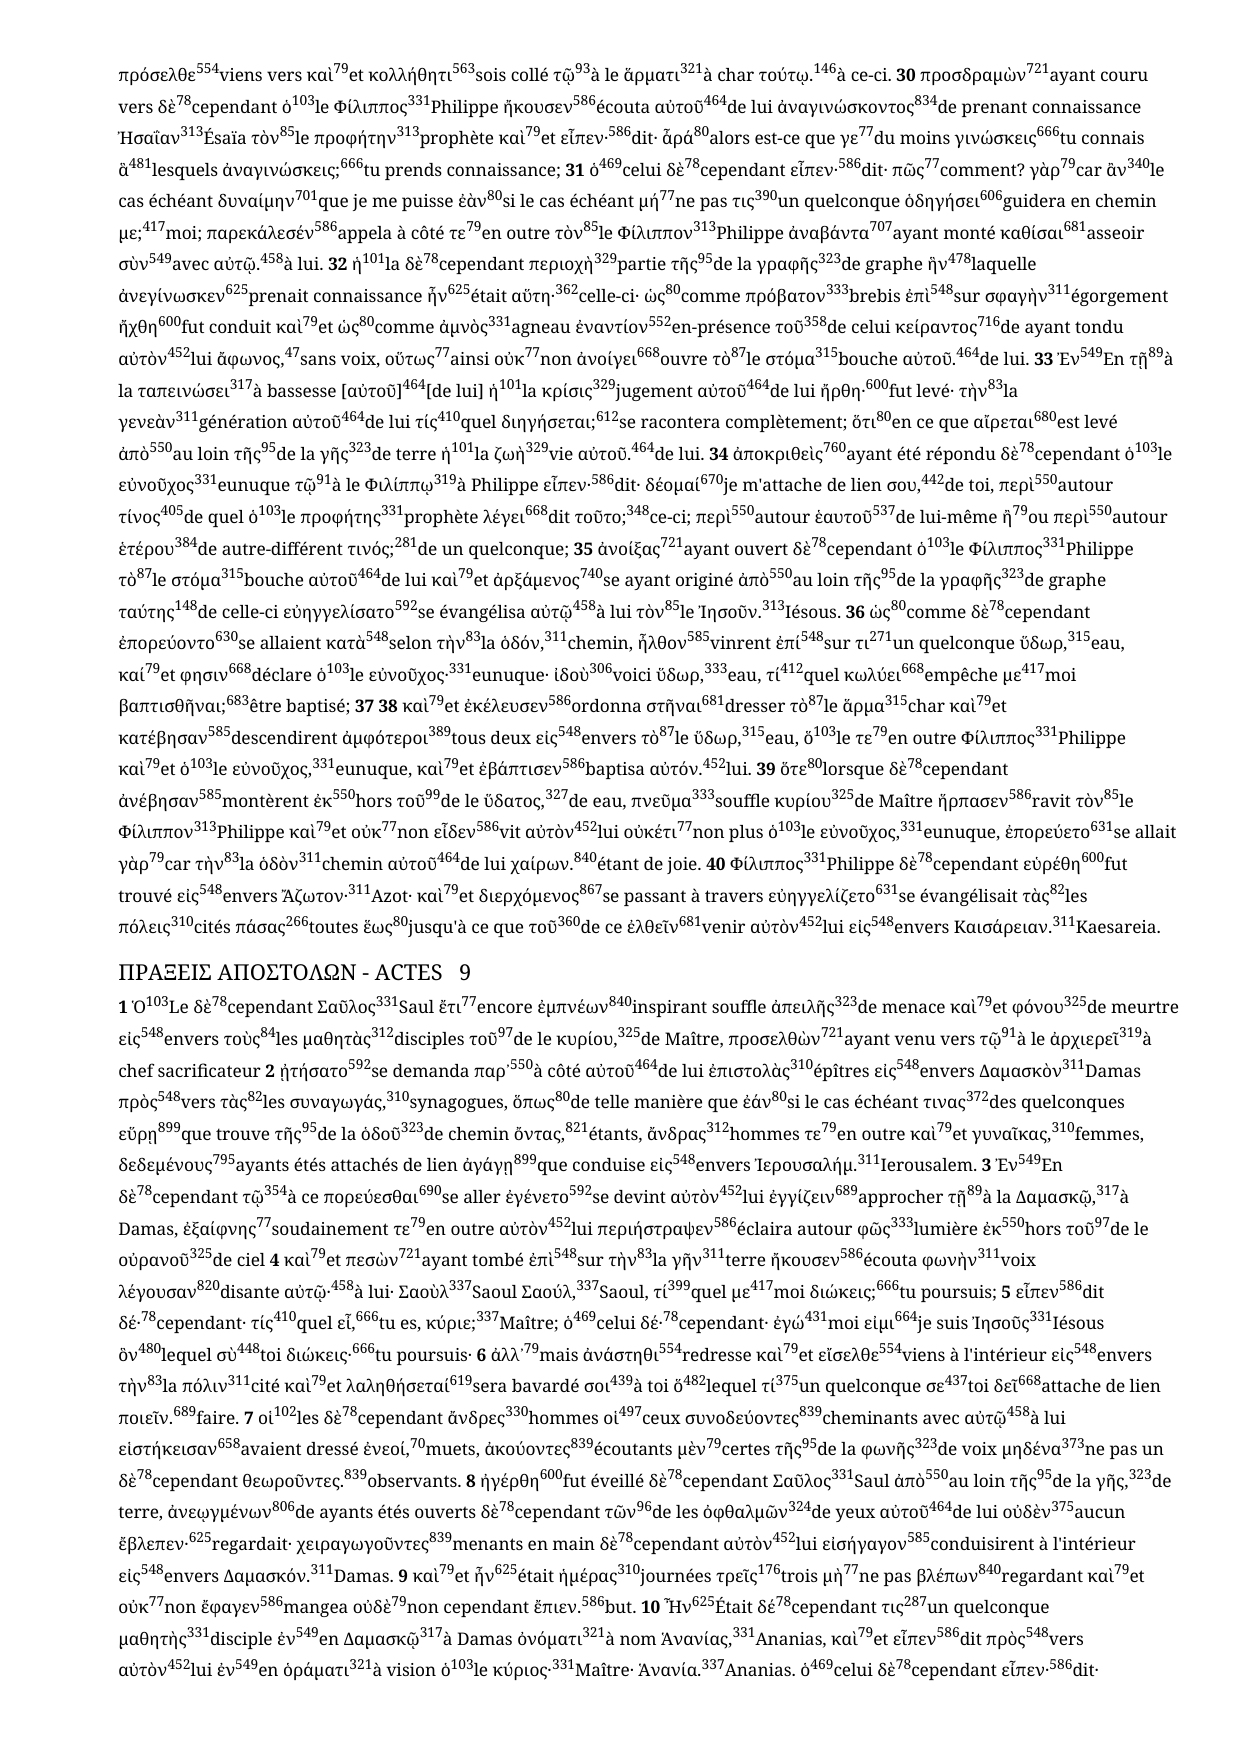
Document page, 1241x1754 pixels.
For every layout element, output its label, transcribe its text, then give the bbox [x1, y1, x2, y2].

text ΠΡΑΞΕΙΣ ΑΠΟΣΤΟΛΩΝ - ACTES 9 [118, 957, 1181, 987]
text 1 Σαῦλος331Saul δὲ78cependant ἦν625était συνευδοκῶν840estimant en bien avec τῇ89à la ἀναιρέσει317à saisie de bas en haut αὐτοῦ.464de lui. Ἐγένετο592Se devint δὲ78cependant ἐν549en ἐκείνῃ142à celle-là τῇ89à la ἡμέρᾳ317à journée διωγμὸς331poursuite μέγας22grand ἐπὶ548sur τὴν83la ἐκκλησίαν311église τὴν478celle ἐν549en Ἱεροσολύμοις,320à Ierosolymas, πάντες389tous δὲ78cependant διεσπάρησαν599furent disséminé κατὰ548selon τὰς82les χώρας310régions τῆς95de la Ἰουδαίας323de Ioudaia καὶ79et Σαμαρείας323de Samareia πλὴν552toutefois τῶν96de les ἀποστόλων.324de envoyés. 2 συνεκόμισαν585portèrent soin ensemble δὲ78cependant τὸν85le Στέφανον313Stephanos ἄνδρες330hommes εὐλαβεῖς21précautionneux καὶ79et ἐποίησαν585firent κοπετὸν313bruit de lamentation μέγαν4grand ἐπ᾽549sur αὐτῷ.458à lui. 3 Σαῦλος331Saul δὲ78cependant ἐλυμαίνετο631se infestait τὴν83la ἐκκλησίαν311église κατὰ548selon τοὺς84les οἴκους312maisons εἰσπορευόμενος,867se allant à l'intérieur, σύρων840traînant τε79en outre ἄνδρας312hommes καὶ79et γυναῖκας310femmes παρεδίδου625transmettait εἰς548envers φυλακήν.311gardiennage. 4 Οἱ363Ceux μὲν79certes οὖν79donc διασπαρέντες759ayants étés disséminés διῆλθον585passèrent à travers εὐαγγελιζόμενοι866se évangélisants τὸν85le λόγον.313discours. 5 Φίλιππος331Philippe δὲ78cependant κατελθὼν721ayant venu de haut en bas εἰς548envers [τὴν]83[la] πόλιν311cité τῆς95de la Σαμαρείας323de Samareia ἐκήρυσσεν625annonçait αὐτοῖς457à eux τὸν85le Χριστόν.313Christ. 6 προσεῖχον624attenaient δὲ78cependant οἱ102les ὄχλοι330foules τοῖς353à ces λεγομένοις881à étants dits ὑπὸ550sous τοῦ97de le Φιλίππου325de Philippe ὁμοθυμαδὸν77en même fureur ἐν549en τῷ354à ce ἀκούειν689écouter αὐτοὺς451eux καὶ79et βλέπειν689regarder τὰ86les σημεῖα314signes ἃ481lesquels ἐποίει.625faisait. 7 πολλοὶ389nombreux γὰρ79car τῶν357de ceux ἐχόντων833de ayants πνεύματα314souffles ἀκάθαρτα5impurs βοῶντα823beuglants φωνῇ317à voix μεγάλῃ8à grande ἐξήρχοντο,630se sortaient, πολλοὶ389nombreux δὲ78cependant παραλελυμένοι812ayants étés paralysés καὶ79et χωλοὶ70boiteux ἐθεραπεύθησαν·599furent soigné· 8 ἐγένετο592se devint δὲ78cependant πολλὴ285nombreuse χαρὰ329joie ἐν549en τῇ89à la πόλει317à cité ἐκείνῃ.142à celle-là. 9 Ἀνὴρ331Homme δέ78cependant τις287un quelconque ὀνόματι321à nom Σίμων331Simon προϋπῆρχεν625subsistait auparavant ἐν549en τῇ89à la πόλει317à cité μαγεύων840faisant de la magie καὶ79et ἐξιστάνων840extasiant τὸ87le ἔθνος315ethnie τῆς95de la Σαμαρείας,323de Samareia, λέγων840disant εἶναί689être τινα373un quelconque ἑαυτὸν528lui-même μέγαν,53grand, 10 ᾧ486à lequel προσεῖχον624attenaient πάντες389tous ἀπὸ550au loin μικροῦ65de petit ἕως552jusqu'à ce que μεγάλου65de grand λέγοντες·839disants· οὗτός364celui-ci ἐστιν668est ἡ101la δύναμις329puissance τοῦ97de le θεοῦ325de Dieu ἡ362celle καλουμένη889étante appelée μεγάλη.45grande. 11 προσεῖχον624attenaient δὲ78cependant αὐτῷ458à lui διὰ548par le fait de τὸ348ce ἱκανῷ10à assez-important χρόνῳ319à temps ταῖς88à les μαγείαις316à magies ἐξεστακέναι686avoir extasié αὐτούς.451eux. 12 ὅτε80lorsque δὲ78cependant ἐπίστευσαν585crurent τῷ91à le Φιλίππῳ319à Philippe εὐαγγελιζομένῳ855à se évangélisant περὶ550autour τῆς95de la βασιλείας323de royauté τοῦ97de le θεοῦ325de Dieu καὶ79et τοῦ99de le ὀνόματος327de nom Ἰησοῦ325de Iésous Χριστοῦ,325de Christ, ἐβαπτίζοντο635étaient baptisé ἄνδρες330hommes τε79en outre καὶ79et γυναῖκες.328femmes. 13 ὁ103le δὲ78cependant Σίμων331Simon καὶ77aussi αὐτὸς542lui-même ἐπίστευσεν586crut καὶ79et βαπτισθεὶς760ayant été baptisé ἦν625était προσκαρτερῶν840endurant auprès τῷ91à le Φιλίππῳ,319à Philippe, θεωρῶν840observant τε79en outre σημεῖα314signes καὶ79et δυνάμεις310puissances μεγάλας1grandes γινομένας846se devenantes ἐξίστατο.631se extasiait. 14 Ἀκούσαντες720Ayants écoutés δὲ78cependant οἱ102les ἐν549en Ἱεροσολύμοις320à Ierosolymas ἀπόστολοι330envoyés ὅτι80en ce que δέδεκται648s'a accepté ἡ101la Σαμάρεια329Samareia τὸν85le λόγον313discours τοῦ97de le θεοῦ,325de Dieu, ἀπέστειλαν585envoyèrent πρὸς548vers αὐτοὺς451eux Πέτρον313Pierre καὶ79et Ἰωάννην,313Ioannes, 15 οἵτινες497lesquels des quelconques καταβάντες720ayants descendus προσηύξαντο591se prièrent περὶ550autour αὐτῶν463de eux ὅπως80de telle manière que λάβωσιν898que prennent πνεῦμα315souffle ἅγιον·6saint· 16 οὐδέπω77non cependant encore γὰρ79car ἦν625était ἐπ᾽549sur οὐδενὶ378à aucun αὐτῶν463de eux ἐπιπεπτωκός,785ayant tombé dessus, μόνον77seulement δὲ78cependant βεβαπτισμένοι812ayants étés baptisés ὑπῆρχον624subsistaient εἰς548envers τὸ87le ὄνομα315nom τοῦ97de le κυρίου325de Maître Ἰησοῦ.325de Iésous. 17 τότε77alors ἐπετίθεσαν624surposaient τὰς242les χεῖρας310mains ἐπ᾽548sur αὐτοὺς451eux καὶ79et ἐλάμβανον624prenaient πνεῦμα315souffle ἅγιον.6saint. 18 Ἰδὼν721Ayant vu δὲ78cependant ὁ103le Σίμων331Simon ὅτι80en ce que διὰ550par τῆς95de la ἐπιθέσεως323de surposition τῶν94de les χειρῶν322de mains τῶν96de les ἀποστόλων324de envoyés δίδοται680est donné τὸ105le πνεῦμα,333souffle, προσήνεγκεν586apporta αὐτοῖς457à eux χρήματα314choses de besoins 19 λέγων·840disant· δότε553donnez κἀμοὶ420à et moi τὴν83la ἐξουσίαν311autorité ταύτην136celle-ci ἵνα80afin que ᾧ486à lequel ἐὰν340si le cas échéant ἐπιθῶ895que je surpose τὰς242les χεῖρας310mains λαμβάνῃ921que prenne πνεῦμα315souffle ἅγιον.6saint. 20 Πέτρος331Pierre δὲ78cependant εἶπεν586dit πρὸς548vers αὐτόν·452lui· τὸ105le ἀργύριόν333objet d'argent σου442de toi σὺν549avec σοὶ439à toi εἴη700que soit εἰς548envers ἀπώλειαν311déperdition ὅτι80en ce que τὴν83la δωρεὰν311gratification τοῦ97de le θεοῦ325de Dieu ἐνόμισας584tu fis loi διὰ550par χρημάτων326de choses de besoins κτᾶσθαι·690se acquérir· 21 οὐκ77non ἔστιν668est σοι439à toi μερὶς329portion οὐδὲ79non cependant κλῆρος331lot ἐν549en τῷ91à le λόγῳ319à discours τούτῳ,144à celui-ci, ἡ101la γὰρ79car καρδία329coeur σου442de toi οὐκ77non ἔστιν668est εὐθεῖα45directe ἔναντι552en-face τοῦ97de le θεοῦ.325de Dieu. 22 μετανόησον554transintellige οὖν79donc ἀπὸ550au loin τῆς95de la κακίας323de malice σου442de toi ταύτης356de celle-ci καὶ79et δεήθητι563sois attaché de lien τοῦ97de le κυρίου,325de Maître, εἰ340si ἄρα77par conséquent ἀφεθήσεταί619sera abandonné σοι439à toi ἡ101la ἐπίνοια329sur-intelligence τῆς95de la καρδίας323de coeur σου,442de toi, 23 εἰς548envers γὰρ79car χολὴν311bile πικρίας323de amertume καὶ79et σύνδεσμον313lien commun ἀδικίας323de injustice ὁρῶ664je vois σε437toi ὄντα.822étant. 24 ἀποκριθεὶς760ayant été répondu δὲ78cependant ὁ103le Σίμων331Simon εἶπεν·586dit· δεήθητε562soyez attachés de lien ὑμεῖς447vous ὑπὲρ550au-dessus ἐμοῦ424de moi πρὸς548vers τὸν85le κύριον313Maître ὅπως80de telle manière que μηδὲν392ne pas un ἐπέλθῃ899que vienne sur ἐπ᾽548sur ἐμὲ417moi ὧν493de lesquels εἰρήκατε.639vous avez dit. 25 Οἱ468Ceux μὲν340certes οὖν79donc διαμαρτυράμενοι739se ayants passés témoignage καὶ79et λαλήσαντες720ayants bavardés τὸν85le λόγον313discours τοῦ97de le κυρίου325de Maître ὑπέστρεφον624retournaient en arrière εἰς548envers Ἱεροσόλυμα,314Ierosolymas, πολλάς266nombreuses τε79en outre κώμας310villages τῶν96de les Σαμαριτῶν324de Samaritains εὐηγγελίζοντο.630se évangélisaient. 26 Ἄγγελος331Ange δὲ78cependant κυρίου325de Maître ἐλάλησεν586bavarda πρὸς548vers Φίλιππον313Philippe λέγων·840disant· ἀνάστηθι554redresse καὶ79et πορεύου574te va κατὰ548selon μεσημβρίαν311midi ἐπὶ548sur τὴν83la ὁδὸν311chemin τὴν344celle καταβαίνουσαν820descendante ἀπὸ550au loin Ἰερουσαλὴμ323de Ierousalem εἰς548envers Γάζαν,311Gaza, αὕτη362celle-ci ἐστὶν668est ἔρημος.45déserte. 27 καὶ79et ἀναστὰς721ayant redressé ἐπορεύθη.600fut allé. καὶ79et ἰδοὺ306voici ἀνὴρ331homme Αἰθίοψ331Ethiopien εὐνοῦχος331eunuque δυνάστης331dynaste Κανδάκης323de Kandake βασιλίσσης323de reine Αἰθιόπων,324de Ethiopiens, ὃς498lequel ἦν625était ἐπὶ550sur πάσης279de toute τῆς95de la γάζης323de trésorerie αὐτῆς,462de elle, ὃς498lequel ἐληλύθει659avait venu προσκυνήσων765qui prosternera vers εἰς548envers Ἰερουσαλήμ,311Ierousalem, 28 ἦν625était τε79en outre ὑποστρέφων840retournant en arrière καὶ79et καθήμενος867se étant assis ἐπὶ550sur τοῦ99de le ἅρματος327de char αὐτοῦ464de lui καὶ79et ἀνεγίνωσκεν625prenait connaissance τὸν85le προφήτην313prophète Ἠσαΐαν.313Ésaïa. 29 εἶπεν586dit δὲ78cependant τὸ105le πνεῦμα333souffle τῷ91à le Φιλίππῳ·319à Philippe· πρόσελθε554viens vers καὶ79et κολλήθητι563sois collé τῷ93à le ἅρματι321à char τούτῳ.146à ce-ci. 30 προσδραμὼν721ayant couru vers δὲ78cependant ὁ103le Φίλιππος331Philippe ἤκουσεν586écouta αὐτοῦ464de lui ἀναγινώσκοντος834de prenant connaissance Ἠσαΐαν313Ésaïa τὸν85le προφήτην313prophète καὶ79et εἶπεν·586dit· ἆρά80alors est-ce que γε77du moins γινώσκεις666tu connais ἃ481lesquels ἀναγινώσκεις;666tu prends connaissance; 31 ὁ469celui δὲ78cependant εἶπεν·586dit· πῶς77comment? γὰρ79car ἂν340le cas échéant δυναίμην701que je me puisse ἐὰν80si le cas échéant μή77ne pas τις390un quelconque ὁδηγήσει606guidera en chemin με;417moi; παρεκάλεσέν586appela à côté τε79en outre τὸν85le Φίλιππον313Philippe ἀναβάντα707ayant monté καθίσαι681asseoir σὺν549avec αὐτῷ.458à lui. 32 ἡ101la δὲ78cependant περιοχὴ329partie τῆς95de la γραφῆς323de graphe ἣν478laquelle ἀνεγίνωσκεν625prenait connaissance ἦν625était αὕτη·362celle-ci· ὡς80comme πρόβατον333brebis ἐπὶ548sur σφαγὴν311égorgement ἤχθη600fut conduit καὶ79et ὡς80comme ἀμνὸς331agneau ἐναντίον552en-présence τοῦ358de celui κείραντος716de ayant tondu αὐτὸν452lui ἄφωνος,47sans voix, οὕτως77ainsi οὐκ77non ἀνοίγει668ouvre τὸ87le στόμα315bouche αὐτοῦ.464de lui. 33 Ἐν549En τῇ89à la ταπεινώσει317à bassesse [αὐτοῦ]464[de lui] ἡ101la κρίσις329jugement αὐτοῦ464de lui ἤρθη·600fut levé· τὴν83la γενεὰν311génération αὐτοῦ464de lui τίς410quel διηγήσεται;612se racontera complètement; ὅτι80en ce que αἴρεται680est levé ἀπὸ550au loin τῆς95de la γῆς323de terre ἡ101la ζωὴ329vie αὐτοῦ.464de lui. 34 ἀποκριθεὶς760ayant été répondu δὲ78cependant ὁ103le εὐνοῦχος331eunuque τῷ91à le Φιλίππῳ319à Philippe εἶπεν·586dit· δέομαί670je m'attache de lien σου,442de toi, περὶ550autour τίνος405de quel ὁ103le προφήτης331prophète λέγει668dit τοῦτο;348ce-ci; περὶ550autour ἑαυτοῦ537de lui-même ἢ79ou περὶ550autour ἑτέρου384de autre-différent τινός;281de un quelconque; 35 ἀνοίξας721ayant ouvert δὲ78cependant ὁ103le Φίλιππος331Philippe τὸ87le στόμα315bouche αὐτοῦ464de lui καὶ79et ἀρξάμενος740se ayant originé ἀπὸ550au loin τῆς95de la γραφῆς323de graphe ταύτης148de celle-ci εὐηγγελίσατο592se évangélisa αὐτῷ458à lui τὸν85le Ἰησοῦν.313Iésous. 36 ὡς80comme δὲ78cependant ἐπορεύοντο630se allaient κατὰ548selon τὴν83la ὁδόν,311chemin, ἦλθον585vinrent ἐπί548sur τι271un quelconque ὕδωρ,315eau, καί79et φησιν668déclare ὁ103le εὐνοῦχος·331eunuque· ἰδοὺ306voici ὕδωρ,333eau, τί412quel κωλύει668empêche με417moi βαπτισθῆναι;683être baptisé; 37 38 καὶ79et ἐκέλευσεν586ordonna στῆναι681dresser τὸ87le ἅρμα315char καὶ79et κατέβησαν585descendirent ἀμφότεροι389tous deux εἰς548envers τὸ87le ὕδωρ,315eau, ὅ103le τε79en outre Φίλιππος331Philippe καὶ79et ὁ103le εὐνοῦχος,331eunuque, καὶ79et ἐβάπτισεν586baptisa αὐτόν.452lui. 39 ὅτε80lorsque δὲ78cependant ἀνέβησαν585montèrent ἐκ550hors τοῦ99de le ὕδατος,327de eau, πνεῦμα333souffle κυρίου325de Maître ἥρπασεν586ravit τὸν85le Φίλιππον313Philippe καὶ79et οὐκ77non εἶδεν586vit αὐτὸν452lui οὐκέτι77non plus ὁ103le εὐνοῦχος,331eunuque, ἐπορεύετο631se allait γὰρ79car τὴν83la ὁδὸν311chemin αὐτοῦ464de lui χαίρων.840étant de joie. 40 Φίλιππος331Philippe δὲ78cependant εὑρέθη600fut trouvé εἰς548envers Ἄζωτον·311Azot· καὶ79et διερχόμενος867se passant à travers εὐηγγελίζετο631se évangélisait τὰς82les πόλεις310cités πάσας266toutes ἕως80jusqu'à ce que τοῦ360de ce ἐλθεῖν681venir αὐτὸν452lui εἰς548envers Καισάρειαν.311Kaesareia. [118, 59, 1181, 939]
text 1 Ὁ103Le δὲ78cependant Σαῦλος331Saul ἔτι77encore ἐμπνέων840inspirant souffle ἀπειλῆς323de menace καὶ79et φόνου325de meurtre εἰς548envers τοὺς84les μαθητὰς312disciples τοῦ97de le κυρίου,325de Maître, προσελθὼν721ayant venu vers τῷ91à le ἀρχιερεῖ319à chef sacrificateur 2 ᾐτήσατο592se demanda παρ᾽550à côté αὐτοῦ464de lui ἐπιστολὰς310épîtres εἰς548envers Δαμασκὸν311Damas πρὸς548vers τὰς82les συναγωγάς,310synagogues, ὅπως80de telle manière que ἐάν80si le cas échéant τινας372des quelconques εὕρῃ899que trouve τῆς95de la ὁδοῦ323de chemin ὄντας,821étants, ἄνδρας312hommes τε79en outre καὶ79et γυναῖκας,310femmes, δεδεμένους795ayants étés attachés de lien ἀγάγῃ899que conduise εἰς548envers Ἰερουσαλήμ.311Ierousalem. 3 Ἐν549En δὲ78cependant τῷ354à ce πορεύεσθαι690se aller ἐγένετο592se devint αὐτὸν452lui ἐγγίζειν689approcher τῇ89à la Δαμασκῷ,317à Damas, ἐξαίφνης77soudainement τε79en outre αὐτὸν452lui περιήστραψεν586éclaira autour φῶς333lumière ἐκ550hors τοῦ97de le οὐρανοῦ325de ciel 4 καὶ79et πεσὼν721ayant tombé ἐπὶ548sur τὴν83la γῆν311terre ἤκουσεν586écouta φωνὴν311voix λέγουσαν820disante αὐτῷ·458à lui· Σαοὺλ337Saoul Σαούλ,337Saoul, τί399quel με417moi διώκεις;666tu poursuis; 5 εἶπεν586dit δέ·78cependant· τίς410quel εἶ,666tu es, κύριε;337Maître; ὁ469celui δέ·78cependant· ἐγώ431moi εἰμι664je suis Ἰησοῦς331Iésous ὃν480lequel σὺ448toi διώκεις·666tu poursuis· 6 ἀλλ᾽79mais ἀνάστηθι554redresse καὶ79et εἴσελθε554viens à l'intérieur εἰς548envers τὴν83la πόλιν311cité καὶ79et λαληθήσεταί619sera bavardé σοι439à toi ὅ482lequel τί375un quelconque σε437toi δεῖ668attache de lien ποιεῖν.689faire. 7 οἱ102les δὲ78cependant ἄνδρες330hommes οἱ497ceux συνοδεύοντες839cheminants avec αὐτῷ458à lui εἱστήκεισαν658avaient dressé ἐνεοί,70muets, ἀκούοντες839écoutants μὲν79certes τῆς95de la φωνῆς323de voix μηδένα373ne pas un δὲ78cependant θεωροῦντες.839observants. 8 ἠγέρθη600fut éveillé δὲ78cependant Σαῦλος331Saul ἀπὸ550au loin τῆς95de la γῆς,323de terre, ἀνεῳγμένων806de ayants étés ouverts δὲ78cependant τῶν96de les ὀφθαλμῶν324de yeux αὐτοῦ464de lui οὐδὲν375aucun ἔβλεπεν·625regardait· χειραγωγοῦντες839menants en main δὲ78cependant αὐτὸν452lui εἰσήγαγον585conduisirent à l'intérieur εἰς548envers Δαμασκόν.311Damas. 9 καὶ79et ἦν625était ἡμέρας310journées τρεῖς176trois μὴ77ne pas βλέπων840regardant καὶ79et οὐκ77non ἔφαγεν586mangea οὐδὲ79non cependant ἔπιεν.586but. 10 Ἦν625Était δέ78cependant τις287un quelconque μαθητὴς331disciple ἐν549en Δαμασκῷ317à Damas ὀνόματι321à nom Ἁνανίας,331Ananias, καὶ79et εἶπεν586dit πρὸς548vers αὐτὸν452lui ἐν549en ὁράματι321à vision ὁ103le κύριος·331Maître· Ἁνανία.337Ananias. ὁ469celui δὲ78cependant εἶπεν·586dit· ἰδοὺ306voici ἐγώ,431moi, κύριε.337Maître. 11 ὁ103le δὲ78cependant κύριος331Maître πρὸς548vers αὐτόν·452lui· ἀναστὰς721ayant redressé πορεύθητι563sois allé ἐπὶ548sur τὴν83la ῥύμην311rue τὴν344celle καλουμένην873étante appelée Εὐθεῖαν30Directe καὶ79et ζήτησον554cherche ἐν549en οἰκίᾳ317à maison d'habitation Ἰούδα325de Iouda Σαῦλον313Saul ὀνόματι321à nom Ταρσέα·313De Tarse· ἰδοὺ306voici γὰρ79car προσεύχεται674se prie 12 καὶ79et εἶδεν586vit ἄνδρα313homme [ἐν549[en ὁράματι]321à vision] Ἁνανίαν313Ananias ὀνόματι321à nom εἰσελθόντα707ayant venu à l'intérieur καὶ79et ἐπιθέντα707ayant surposé αὐτῷ458à lui [τὰς]242[les] χεῖρας310mains ὅπως80de telle manière que ἀναβλέψῃ.899que regarde de bas en haut. 13 ἀπεκρίθη600fut répondu δὲ78cependant Ἁνανίας·331Ananias· κύριε,337Maître, ἤκουσα582j'écoutai ἀπὸ550au loin πολλῶν383de nombreux περὶ550autour τοῦ97de le ἀνδρὸς325de homme τούτου150de celui-ci ὅσα296autant lesquels κακὰ54malicieux τοῖς90à les ἁγίοις58à saints σου442de toi ἐποίησεν586fit ἐν549en Ἰερουσαλήμ·317à Ierousalem· 14 καὶ79et ὧδε77ici ἔχει668a ἐξουσίαν311autorité παρὰ550à côté τῶν96de les ἀρχιερέων324de chefs sacrificateurs δῆσαι681attacher de lien πάντας372tous τοὺς345ceux ἐπικαλουμένους848se surnommants τὸ87le ὄνομά315nom σου.442de toi. 15 εἶπεν586dit δὲ78cependant πρὸς548vers αὐτὸν452lui ὁ103le κύριος·331Maître· πορεύου,574te va, ὅτι80en ce que σκεῦος333ustensile ἐκλογῆς323de élection ἐστίν668est μοι420à moi οὗτος364celui-ci τοῦ360de ce βαστάσαι681mettre en charge τὸ87le ὄνομά315nom μου424de moi ἐνώπιον552en devant ἐθνῶν326de ethnies τε79en outre καὶ77aussi βασιλέων324de rois υἱῶν324de fils τε79en outre Ἰσραήλ·325de Israël· 16 ἐγὼ431moi γὰρ79car ὑποδείξω602je montrerai en dessous αὐτῷ458à lui ὅσα481autant lesquels δεῖ668attache de lien αὐτὸν452lui ὑπὲρ550au-dessus τοῦ99de le ὀνόματός327de nom μου424de moi παθεῖν.681souffrir. 17 Ἀπῆλθεν586Éloigna δὲ78cependant Ἁνανίας331Ananias καὶ79et εἰσῆλθεν586vint à l'intérieur εἰς548envers τὴν83la οἰκίαν311maison d'habitation καὶ79et ἐπιθεὶς721ayant surposé ἐπ᾽548sur αὐτὸν452lui τὰς242les χεῖρας310mains εἶπεν·586dit· Σαοὺλ337Saoul ἀδελφέ,337frère, ὁ103le κύριος331Maître ἀπέσταλκέν642a envoyé με,417moi, Ἰησοῦς331Iésous ὁ364celui ὀφθείς760ayant été vu σοι439à toi ἐν549en τῇ89à la ὁδῷ317à chemin ᾗ484à laquelle ἤρχου,629tu te venais, ὅπως80de telle manière que ἀναβλέψῃς897que tu regardes de bas en haut καὶ79et πλησθῇς909que tu sois rempli πνεύματος327de souffle ἁγίου.18de saint. 18 καὶ79et εὐθέως77directement ἀπέπεσαν585tombèrent loin αὐτοῦ464de lui ἀπὸ550au loin τῶν96de les ὀφθαλμῶν324de yeux ὡς80comme λεπίδες,328écailles, ἀνέβλεψέν586regarda de bas en haut τε79en outre καὶ79et ἀναστὰς721ayant redressé ἐβαπτίσθη600fut baptisé 19 καὶ79et λαβὼν721ayant pris τροφὴν311nourriture ἐνισχύθη.600fut fortifié intérieurement. Ἐγένετο592Se devint δὲ78cependant μετὰ550avec τῶν96de les ἐν549en Δαμασκῷ317à Damas μαθητῶν324de disciples ἡμέρας310journées τινὰς266des quelconques 20 καὶ79et εὐθέως77directement ἐν549en ταῖς88à les συναγωγαῖς316à synagogues ἐκήρυσσεν625annonçait τὸν85le Ἰησοῦν313Iésous ὅτι80en ce que οὗτός364celui-ci ἐστιν668est ὁ103le υἱὸς331fils τοῦ97de le θεοῦ.325de Dieu. 21 ἐξίσταντο630se extasiaient δὲ78cependant πάντες389tous οἱ363ceux ἀκούοντες839écoutants καὶ79et ἔλεγον·624disaient· οὐχ340non οὗτός364celui-ci ἐστιν668est ὁ364celui πορθήσας721ayant ravagé εἰς548envers Ἰερουσαλὴμ311Ierousalem τοὺς345ceux ἐπικαλουμένους848se surnommants τὸ87le ὄνομα315nom τοῦτο,140ce-ci, καὶ79et ὧδε77ici εἰς548envers τοῦτο348ce-ci ἐληλύθει659avait venu ἵνα80afin que δεδεμένους795ayants étés attachés de lien αὐτοὺς451eux ἀγάγῃ899que conduise ἐπὶ548sur τοὺς84les ἀρχιερεῖς;312chefs sacrificateurs; 22 Σαῦλος331Saul δὲ78cependant μᾶλλον77davantage ἐνεδυναμοῦτο636était fortifié dans καὶ79et συνέχυννεν625versait ensemble dans la confusion [τοὺς]84[les] Ἰουδαίους52Ioudaiens τοὺς345ceux κατοικοῦντας821établissants maison d'habitation ἐν549en Δαμασκῷ317à Damas συμβιβάζων840conciliant ὅτι80en ce que οὗτός364celui-ci ἐστιν668est ὁ103le χριστός.331Christ. 23 Ὡς80Comme δὲ78cependant ἐπληροῦντο635étaient fait plénitude ἡμέραι328journées ἱκαναί,19assez-importantes, συνεβουλεύσαντο591se délibérèrent ensemble οἱ102les Ἰουδαῖοι70Ioudaiens ἀνελεῖν681saisir de bas en haut αὐτόν·452lui· 24 ἐγνώσθη600fut connu δὲ78cependant τῷ91à le Σαύλῳ319à Saul ἡ101la ἐπιβουλὴ329complot αὐτῶν.463de eux. παρετηροῦντο630se épiaient δὲ78cependant καὶ77aussi τὰς82les πύλας310porches ἡμέρας323de journée τε79en outre καὶ79et νυκτὸς323de nuit ὅπως80de telle manière que αὐτὸν452lui ἀνέλωσιν·898que saisissent de bas en haut· 25 λαβόντες720ayants pris δὲ78cependant οἱ102les μαθηταὶ330disciples αὐτοῦ464de lui νυκτὸς323de nuit διὰ550par τοῦ99de le τείχους327de muraille καθῆκαν585firent descendre αὐτὸν452lui χαλάσαντες720ayants lâchés ἐν549en σπυρίδι.317à corbeille. 26 Παραγενόμενος740Se ayant devenu à côté δὲ78cependant εἰς548envers Ἰερουσαλὴμ311Ierousalem ἐπείραζεν625mettait en tentation κολλᾶσθαι692être collé τοῖς90à les μαθηταῖς,318à disciples, καὶ79et πάντες389tous ἐφοβοῦντο630se effrayaient αὐτὸν452lui μὴ77ne pas πιστεύοντες839croyants ὅτι80en ce que ἐστὶν668est μαθητής.331disciple. 27 Βαρναβᾶς331Bar-Nabas δὲ78cependant ἐπιλαβόμενος740se ayant emparé αὐτὸν452lui ἤγαγεν586conduisit πρὸς548vers τοὺς84les ἀποστόλους312envoyés καὶ79et διηγήσατο592se raconta complètement αὐτοῖς457à eux πῶς77comment? ἐν549en τῇ89à la ὁδῷ317à chemin εἶδεν586vit τὸν85le κύριον313Maître καὶ79et ὅτι80en ce que ἐλάλησεν586bavarda αὐτῷ458à lui καὶ79et πῶς77comment? ἐν549en Δαμασκῷ317à Damas ἐπαρρησιάσατο592se oralisa franchement ἐν549en τῷ93à le ὀνόματι321à nom τοῦ97de le Ἰησοῦ.325de Iésous. 28 καὶ79et ἦν625était μετ᾽550avec αὐτῶν463de eux εἰσπορευόμενος867se allant à l'intérieur καὶ79et ἐκπορευόμενος867se allant au dehors εἰς548envers Ἰερουσαλήμ,311Ierousalem, παρρησιαζόμενος867se oralisant franchement ἐν549en τῷ93à le ὀνόματι321à nom τοῦ97de le κυρίου,325de Maître, 29 ἐλάλει625bavardait τε79en outre καὶ79et συνεζήτει625cherchait ensemble πρὸς548vers τοὺς84les Ἑλληνιστάς,312Hellénistes, οἱ468ceux δὲ78cependant ἐπεχείρουν624mettaient la main sur ἀνελεῖν681saisir de bas en haut αὐτόν.452lui. 30 ἐπιγνόντες720ayants reconnus δὲ78cependant οἱ102les ἀδελφοὶ330frères κατήγαγον585menèrent de haut en bas αὐτὸν452lui εἰς548envers Καισάρειαν311Kaesareia καὶ79et ἐξαπέστειλαν585envoyèrent dehors αὐτὸν452lui εἰς548envers Ταρσόν.311Tarse. 31 Ἡ101La μὲν77certes οὖν79donc ἐκκλησία329église καθ᾽550contre ὅλης279de toute entière τῆς95de la Ἰουδαίας323de Ioudaia καὶ79et Γαλιλαίας323de Galilée καὶ79et Σαμαρείας323de Samareia εἶχεν625avait εἰρήνην311paix οἰκοδομουμένη889étante édifiée en maison καὶ79et πορευομένη865se allante τῷ91à le φόβῳ319à effroi τοῦ97de le κυρίου325de Maître καὶ79et τῇ89à la παρακλήσει317à appel à côté τοῦ99de le ἁγίου18de saint πνεύματος327de souffle ἐπληθύνετο.636était multiplié. 32 Ἐγένετο592Se devint δὲ78cependant Πέτρον313Pierre διερχόμενον849se passant à travers διὰ550par πάντων385de tous κατελθεῖν681venir de haut en bas καὶ77aussi πρὸς548vers τοὺς84les ἁγίους52saints τοὺς345ceux κατοικοῦντας821établissants maison d'habitation Λύδδα.311Lydda. 33 εὗρεν586trouva δὲ78cependant ἐκεῖ77là ἄνθρωπόν313être humain τινα269un quelconque ὀνόματι321à nom Αἰνέαν313Ainéa ἐξ550hors ἐτῶν326de ans ὀκτὼ192de huit κατακείμενον849se couchant de haut en bas ἐπὶ550sur κραβάττου,325de grabat, ὃς498lequel ἦν625était παραλελυμένος.813ayant été paralysé. 34 καὶ79et εἶπεν586dit αὐτῷ458à lui ὁ103le Πέτρος·331Pierre· Αἰνέα,337Ainéa, ἰᾶταί674se guérit σε437toi Ἰησοῦς331Iésous Χριστός·331Christ· ἀνάστηθι554redresse καὶ79et στρῶσον554étends σεαυτῷ.520à toi-même. καὶ79et εὐθέως77directement ἀνέστη.586redressa. 35 καὶ79et εἶδαν585virent αὐτὸν452lui πάντες389tous οἱ363ceux κατοικοῦντες839établissants maison d'habitation Λύδδα311Lydda καὶ79et τὸν85le Σαρῶνα,313Sarona, οἵτινες497lesquels des quelconques ἐπέστρεψαν585tournèrent sur ἐπὶ548sur τὸν85le κύριον.313Maître. 36 Ἐν549En Ἰόππῃ317à Ioppé δέ78cependant τις285une quelconque ἦν625était μαθήτρια329disciple ὀνόματι321à nom Ταβιθά,329Tabitha, ἣ496laquelle διερμηνευομένη889étante interprétée en détail λέγεται680est dit Δορκάς·329Dorcas· αὕτη467celle-ci ἦν625était πλήρης45de plénitude ἔργων326de travaux ἀγαθῶν17de bons καὶ79et ἐλεημοσυνῶν322de actes de miséricorde ὧν489de lesquelles ἐποίει.625faisait. 37 ἐγένετο592se devint δὲ78cependant ἐν549en ταῖς88à les ἡμέραις316à journées ἐκείναις141à celles-là ἀσθενήσασαν705ayante étée infirme αὐτὴν450elle ἀποθανεῖν·681mourir loin· λούσαντες720ayants baignés δὲ78cependant αὐτὴν450elle ἔθηκαν585posèrent ἐν549en ὑπερῴῳ.321à partie au-dessus. 38 ἐγγὺς77proche δὲ78cependant οὔσης832de étante Λύδδας323de Lydda τῇ89à la Ἰόππῃ317à Ioppé οἱ102les μαθηταὶ330disciples ἀκούσαντες720ayants écoutés ὅτι80en ce que Πέτρος331Pierre ἐστὶν668est ἐν549en αὐτῇ456à elle ἀπέστειλαν585envoyèrent δύο178deux ἄνδρας312hommes πρὸς548vers αὐτὸν452lui παρακαλοῦντες·839appelants à côté· μὴ77ne pas ὀκνήσῃς897que tu paresses διελθεῖν681passer à travers ἕως552jusqu'à ce que ἡμῶν.423de nous. 39 ἀναστὰς721ayant redressé δὲ78cependant Πέτρος331Pierre συνῆλθεν586vint ensemble αὐτοῖς·457à eux· ὃν480lequel παραγενόμενον726se ayant devenu à côté ἀνήγαγον585conduisirent de bas en haut εἰς548envers τὸ87le ὑπερῷον315partie au-dessus καὶ79et παρέστησαν585dressèrent à côté αὐτῷ458à lui πᾶσαι284toutes αἱ100les χῆραι328veuves κλαίουσαι837pleurantes καὶ79et ἐπιδεικνύμεναι864se montrantes sûrement χιτῶνας312chitons καὶ79et ἱμάτια314himations ὅσα481autant lesquels ἐποίει625faisait μετ᾽550avec αὐτῶν461de elles οὖσα838étante ἡ101la Δορκάς.329Dorcas. 40 ἐκβαλὼν721ayant éjecté δὲ78cependant ἔξω77au-dehors πάντας372tous ὁ103le Πέτρος331Pierre καὶ79et θεὶς721ayant posé τὰ246les γόνατα314genoux προσηύξατο592se pria καὶ79et ἐπιστρέψας721ayant tourné sur πρὸς548vers τὸ87le σῶμα315corps εἶπεν·586dit· Ταβιθά,335Tabitha, ἀνάστηθι.554redresse. ἡ467celle δὲ78cependant ἤνοιξεν586ouvrit τοὺς84les ὀφθαλμοὺς312yeux αὐτῆς,462de elle, καὶ79et ἰδοῦσα719ayante vue τὸν85le Πέτρον313Pierre ἀνεκάθισεν.586assit de bas en haut. 41 δοὺς721ayant donné δὲ78cependant αὐτῇ456à elle χεῖρα311main ἀνέστησεν586redressa αὐτήν·450elle· φωνήσας721ayant voixé δὲ78cependant τοὺς84les ἁγίους52saints καὶ79et τὰς82les χήρας310veuves παρέστησεν586dressa à côté αὐτὴν450elle ζῶσαν.820vivante. 42 γνωστὸν49connu δὲ78cependant ἐγένετο592se devint καθ᾽550contre ὅλης279de toute entière τῆς95de la Ἰόππης323de Ioppé καὶ79et ἐπίστευσαν585crurent πολλοὶ389nombreux ἐπὶ548sur τὸν85le κύριον.313Maître. 43 Ἐγένετο592Se devint δὲ78cependant ἡμέρας310journées ἱκανὰς266assez-importantes μεῖναι681rester ἐν549en Ἰόππῃ317à Ioppé παρά549à côté τινι275à un quelconque Σίμωνι319à Simon βυρσεῖ.319à tanneur. [118, 992, 1181, 1682]
